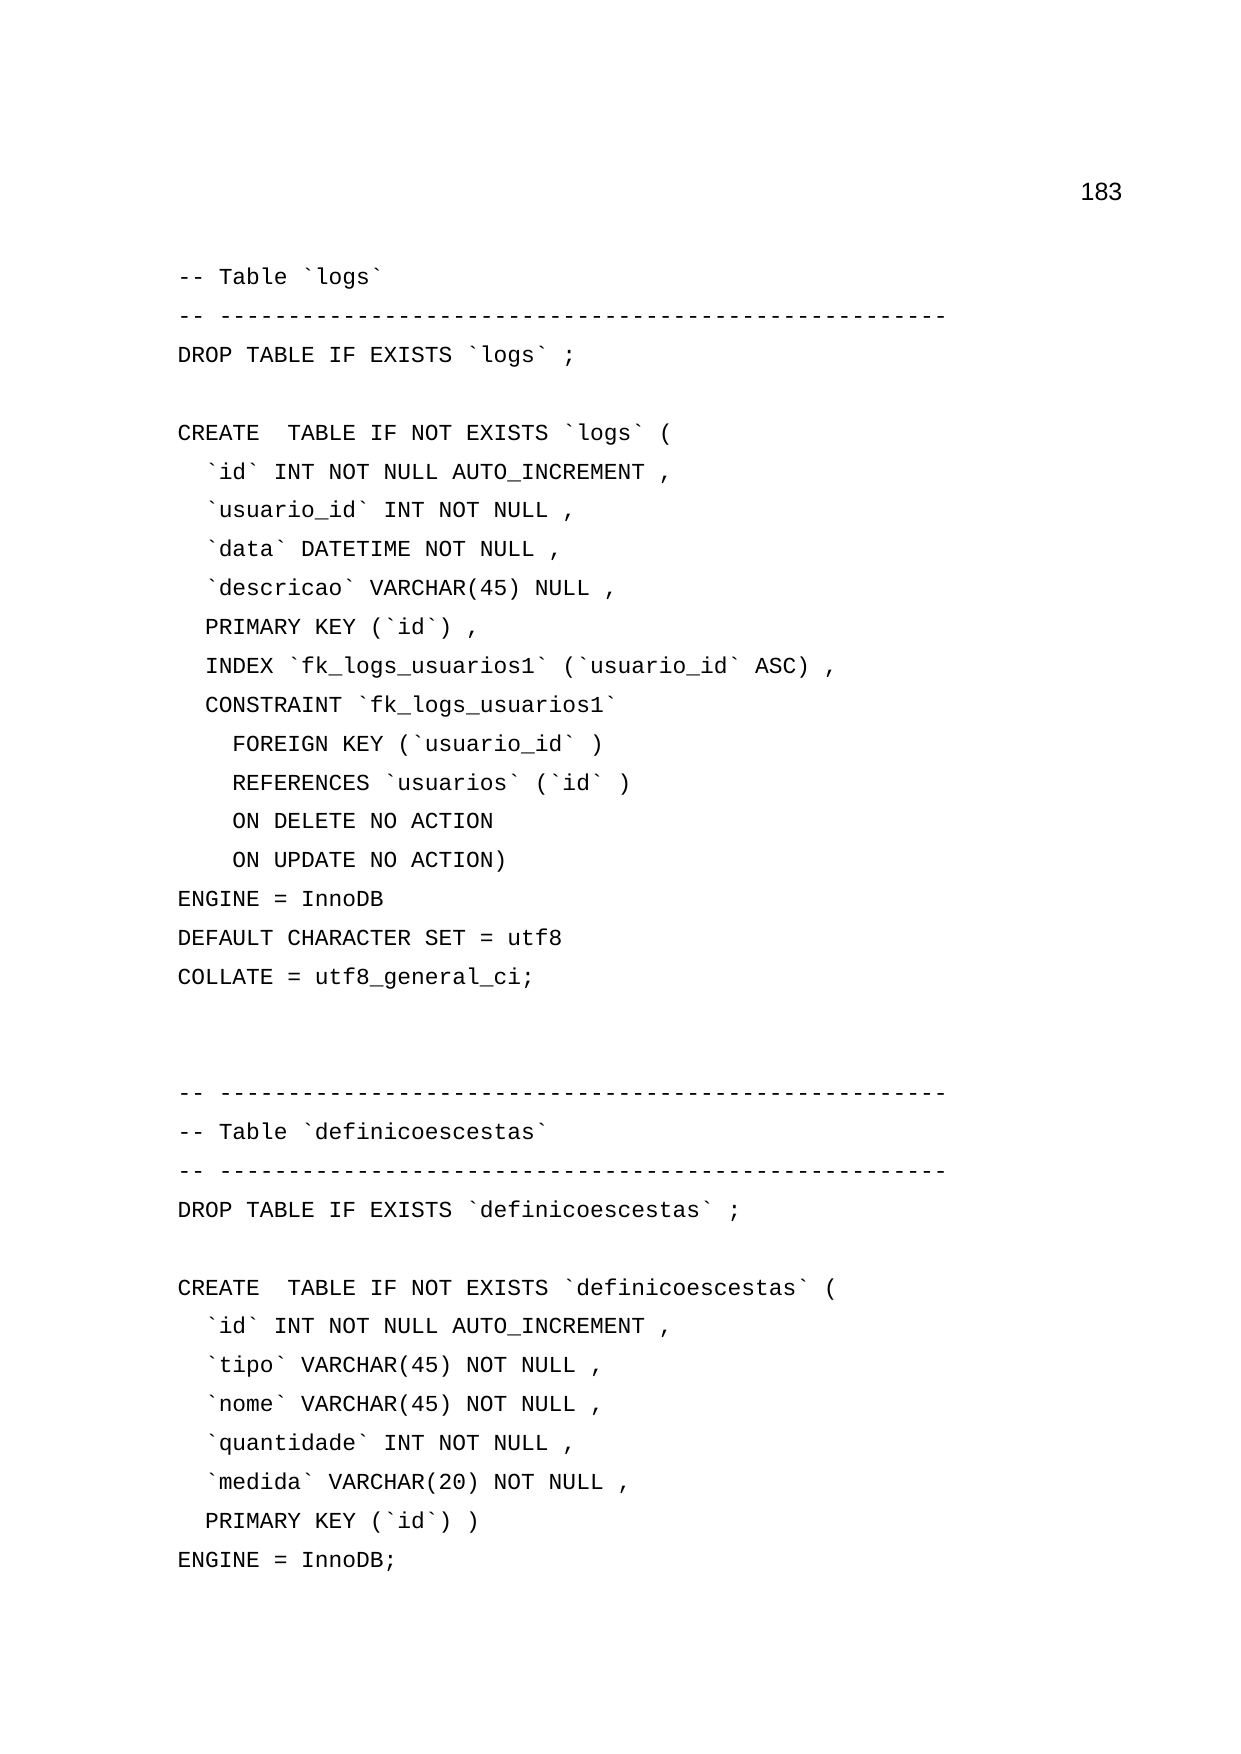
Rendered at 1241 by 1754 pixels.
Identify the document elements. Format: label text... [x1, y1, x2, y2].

text FOREIGN KEY (`usuario_id` ) [177, 732, 1122, 758]
text REFERENCES `usuarios` (`id` ) [177, 771, 1122, 797]
text PRIMARY KEY (`id`) ) [177, 1509, 1122, 1535]
text PRIMARY KEY (`id`) , [177, 615, 1122, 641]
text CONSTRAINT `fk_logs_usuarios1` [177, 693, 1122, 719]
text DROP TABLE IF EXISTS `definicoescestas` ; [177, 1198, 1122, 1224]
text `nome` VARCHAR(45) NOT NULL , [177, 1392, 1122, 1418]
text `usuario_id` INT NOT NULL , [177, 499, 1122, 525]
text INDEX `fk_logs_usuarios1` (`usuario_id` ASC) , [177, 654, 1122, 680]
text `id` INT NOT NULL AUTO_INCREMENT , [177, 460, 1122, 486]
text `quantidade` INT NOT NULL , [177, 1431, 1122, 1457]
text `id` INT NOT NULL AUTO_INCREMENT , [177, 1315, 1122, 1341]
text ON DELETE NO ACTION [177, 810, 1122, 836]
text -- ----------------------------------------------------- [177, 304, 1122, 331]
text CREATE TABLE IF NOT EXISTS `logs` ( [177, 421, 1122, 447]
text -- ----------------------------------------------------- [177, 1082, 1122, 1108]
text COLLATE = utf8_general_ci; [177, 965, 1122, 991]
text `descricao` VARCHAR(45) NULL , [177, 577, 1122, 602]
text `data` DATETIME NOT NULL , [177, 538, 1122, 564]
text DEFAULT CHARACTER SET = utf8 [177, 926, 1122, 952]
text ENGINE = InnoDB; [177, 1548, 1122, 1574]
text -- ----------------------------------------------------- [177, 1159, 1122, 1185]
text CREATE TABLE IF NOT EXISTS `definicoescestas` ( [177, 1276, 1122, 1302]
text -- Table `definicoescestas` [177, 1121, 1122, 1146]
text ENGINE = InnoDB [177, 887, 1122, 913]
text `tipo` VARCHAR(45) NOT NULL , [177, 1354, 1122, 1379]
text `medida` VARCHAR(20) NOT NULL , [177, 1470, 1122, 1496]
text ON UPDATE NO ACTION) [177, 848, 1122, 874]
text DROP TABLE IF EXISTS `logs` ; [177, 343, 1122, 369]
text -- Table `logs` [177, 266, 1122, 292]
